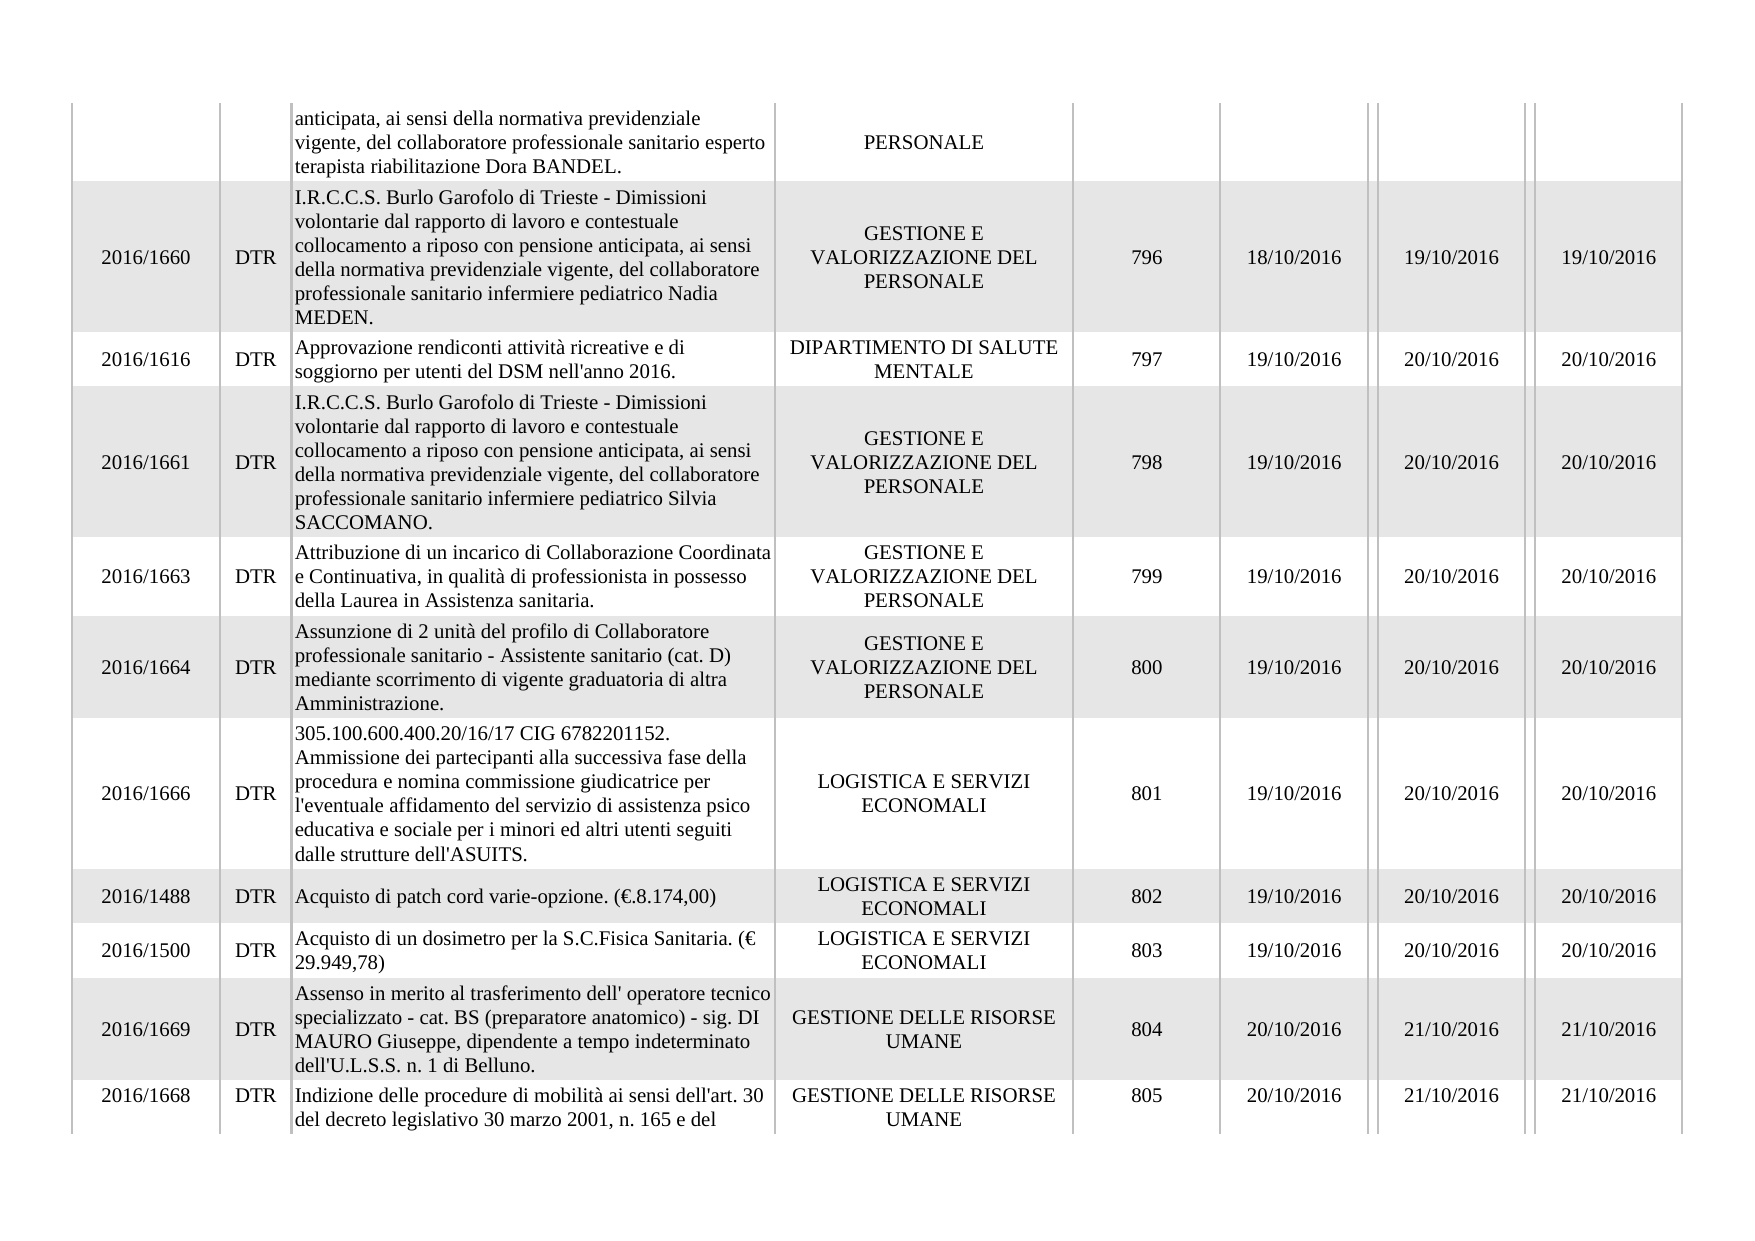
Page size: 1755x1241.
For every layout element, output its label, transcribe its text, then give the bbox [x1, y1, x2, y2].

table_cell [1369, 103, 1377, 181]
table_cell 802 [1074, 869, 1219, 923]
table_cell Assenso in merito al trasferimento dell' operatore tecnico specializzato - cat. BS (preparatore anatomico) - sig. DI MAURO Giuseppe, dipendente a tempo indeterminato dell'U.L.S.S. n. 1 di Belluno. [293, 978, 774, 1080]
table_cell 19/10/2016 [1221, 386, 1367, 537]
table_cell GESTIONE E VALORIZZAZIONE DEL PERSONALE [776, 181, 1072, 332]
table_cell [221, 103, 290, 181]
table_cell 19/10/2016 [1221, 923, 1367, 977]
table_cell 2016/1669 [73, 978, 219, 1080]
table_cell Attribuzione di un incarico di Collaborazione Coordinata e Continuativa, in qualità di professionista in possesso della Laurea in Assistenza sanitaria. [293, 537, 774, 616]
table_cell 21/10/2016 [1536, 978, 1681, 1080]
table_cell [1369, 537, 1377, 616]
table_cell DTR [221, 616, 290, 718]
table_cell 20/10/2016 [1379, 923, 1524, 977]
table_cell GESTIONE E VALORIZZAZIONE DEL PERSONALE [776, 537, 1072, 616]
table_cell DTR [221, 181, 290, 332]
table_cell Acquisto di patch cord varie-opzione. (€.8.174,00) [293, 869, 774, 923]
table_cell 21/10/2016 [1379, 1080, 1524, 1134]
table_cell DTR [221, 537, 290, 616]
table_cell 305.100.600.400.20/16/17 CIG 6782201152. Ammissione dei partecipanti alla successiva fase della procedura e nomina commissione giudicatrice per l'eventuale affidamento del servizio di assistenza psico educativa e sociale per i minori ed altri utenti seguiti dalle strutture dell'ASUITS. [293, 718, 774, 869]
table_cell 19/10/2016 [1221, 537, 1367, 616]
table_cell [1526, 103, 1534, 181]
table_cell 19/10/2016 [1379, 181, 1524, 332]
table_cell 19/10/2016 [1221, 718, 1367, 869]
table_cell 801 [1074, 718, 1219, 869]
table_cell [1369, 1080, 1377, 1134]
table_cell GESTIONE E VALORIZZAZIONE DEL PERSONALE [776, 616, 1072, 718]
table_cell LOGISTICA E SERVIZI ECONOMALI [776, 923, 1072, 977]
table_cell LOGISTICA E SERVIZI ECONOMALI [776, 869, 1072, 923]
table_cell [1526, 718, 1534, 869]
table_cell Assunzione di 2 unità del profilo di Collaboratore professionale sanitario - Assistente sanitario (cat. D) mediante scorrimento di vigente graduatoria di altra Amministrazione. [293, 616, 774, 718]
table_cell [1369, 616, 1377, 718]
table_cell [1526, 616, 1534, 718]
table_cell [1369, 386, 1377, 537]
table_cell 2016/1661 [73, 386, 219, 537]
table_cell 19/10/2016 [1221, 616, 1367, 718]
table_cell 796 [1074, 181, 1219, 332]
table_cell [1526, 869, 1534, 923]
table_cell 800 [1074, 616, 1219, 718]
table_cell DTR [221, 869, 290, 923]
table_cell DTR [221, 923, 290, 977]
table_cell DTR [221, 332, 290, 386]
table_cell [1526, 978, 1534, 1080]
table_cell 2016/1664 [73, 616, 219, 718]
table_cell [1221, 103, 1367, 181]
table_cell 20/10/2016 [1536, 718, 1681, 869]
table_cell [1526, 537, 1534, 616]
table_cell 2016/1488 [73, 869, 219, 923]
table_cell 797 [1074, 332, 1219, 386]
table_cell [1536, 103, 1681, 181]
table_cell 20/10/2016 [1536, 537, 1681, 616]
table_cell 21/10/2016 [1536, 1080, 1681, 1134]
table_cell 20/10/2016 [1379, 332, 1524, 386]
table_cell [73, 103, 219, 181]
table_cell [1369, 923, 1377, 977]
table_cell [1369, 978, 1377, 1080]
table_cell 20/10/2016 [1221, 978, 1367, 1080]
table_cell [1526, 923, 1534, 977]
table_cell I.R.C.C.S. Burlo Garofolo di Trieste - Dimissioni volontarie dal rapporto di lavoro e contestuale collocamento a riposo con pensione anticipata, ai sensi della normativa previdenziale vigente, del collaboratore professionale sanitario infermiere pediatrico Silvia SACCOMANO. [293, 386, 774, 537]
table_cell 2016/1500 [73, 923, 219, 977]
table_cell 805 [1074, 1080, 1219, 1134]
table_cell 803 [1074, 923, 1219, 977]
table_cell 18/10/2016 [1221, 181, 1367, 332]
table_cell 804 [1074, 978, 1219, 1080]
table_cell 798 [1074, 386, 1219, 537]
table_cell 799 [1074, 537, 1219, 616]
table_cell 2016/1660 [73, 181, 219, 332]
table_cell 2016/1668 [73, 1080, 219, 1134]
table_cell 20/10/2016 [1379, 386, 1524, 537]
table_cell Indizione delle procedure di mobilità ai sensi dell'art. 30 del decreto legislativo 30 marzo 2001, n. 165 e del [293, 1080, 774, 1134]
table_cell DTR [221, 718, 290, 869]
table_cell [1369, 332, 1377, 386]
table_cell [1369, 869, 1377, 923]
table_cell [1526, 386, 1534, 537]
table_cell 2016/1666 [73, 718, 219, 869]
table_cell 20/10/2016 [1379, 718, 1524, 869]
table_cell 20/10/2016 [1536, 616, 1681, 718]
table_cell [1526, 332, 1534, 386]
table_cell [1379, 103, 1524, 181]
table_cell PERSONALE [776, 103, 1072, 181]
table_cell DTR [221, 386, 290, 537]
table_cell 20/10/2016 [1379, 869, 1524, 923]
table_cell LOGISTICA E SERVIZI ECONOMALI [776, 718, 1072, 869]
table_cell 19/10/2016 [1536, 181, 1681, 332]
table_cell [1074, 103, 1219, 181]
table_cell 20/10/2016 [1536, 869, 1681, 923]
table_cell 19/10/2016 [1221, 332, 1367, 386]
table_cell 20/10/2016 [1221, 1080, 1367, 1134]
table_cell Acquisto di un dosimetro per la S.C.Fisica Sanitaria. (€ 29.949,78) [293, 923, 774, 977]
table_cell GESTIONE DELLE RISORSE UMANE [776, 978, 1072, 1080]
table_cell 20/10/2016 [1536, 386, 1681, 537]
table_cell 20/10/2016 [1379, 537, 1524, 616]
table_cell I.R.C.C.S. Burlo Garofolo di Trieste - Dimissioni volontarie dal rapporto di lavoro e contestuale collocamento a riposo con pensione anticipata, ai sensi della normativa previdenziale vigente, del collaboratore professionale sanitario infermiere pediatrico Nadia MEDEN. [293, 181, 774, 332]
table_cell Approvazione rendiconti attività ricreative e di soggiorno per utenti del DSM nell'anno 2016. [293, 332, 774, 386]
table_cell anticipata, ai sensi della normativa previdenziale vigente, del collaboratore professionale sanitario esperto terapista riabilitazione Dora BANDEL. [293, 103, 774, 181]
table_cell 2016/1616 [73, 332, 219, 386]
table_cell 20/10/2016 [1536, 332, 1681, 386]
table_cell [1526, 1080, 1534, 1134]
table_cell DTR [221, 978, 290, 1080]
table_cell [1369, 181, 1377, 332]
table_cell 21/10/2016 [1379, 978, 1524, 1080]
table_cell 2016/1663 [73, 537, 219, 616]
table_cell GESTIONE E VALORIZZAZIONE DEL PERSONALE [776, 386, 1072, 537]
table_cell GESTIONE DELLE RISORSE UMANE [776, 1080, 1072, 1134]
table_cell 20/10/2016 [1379, 616, 1524, 718]
table_cell 20/10/2016 [1536, 923, 1681, 977]
table_cell DIPARTIMENTO DI SALUTE MENTALE [776, 332, 1072, 386]
table_cell DTR [221, 1080, 290, 1134]
table_cell [1526, 181, 1534, 332]
table_cell 19/10/2016 [1221, 869, 1367, 923]
table_cell [1369, 718, 1377, 869]
